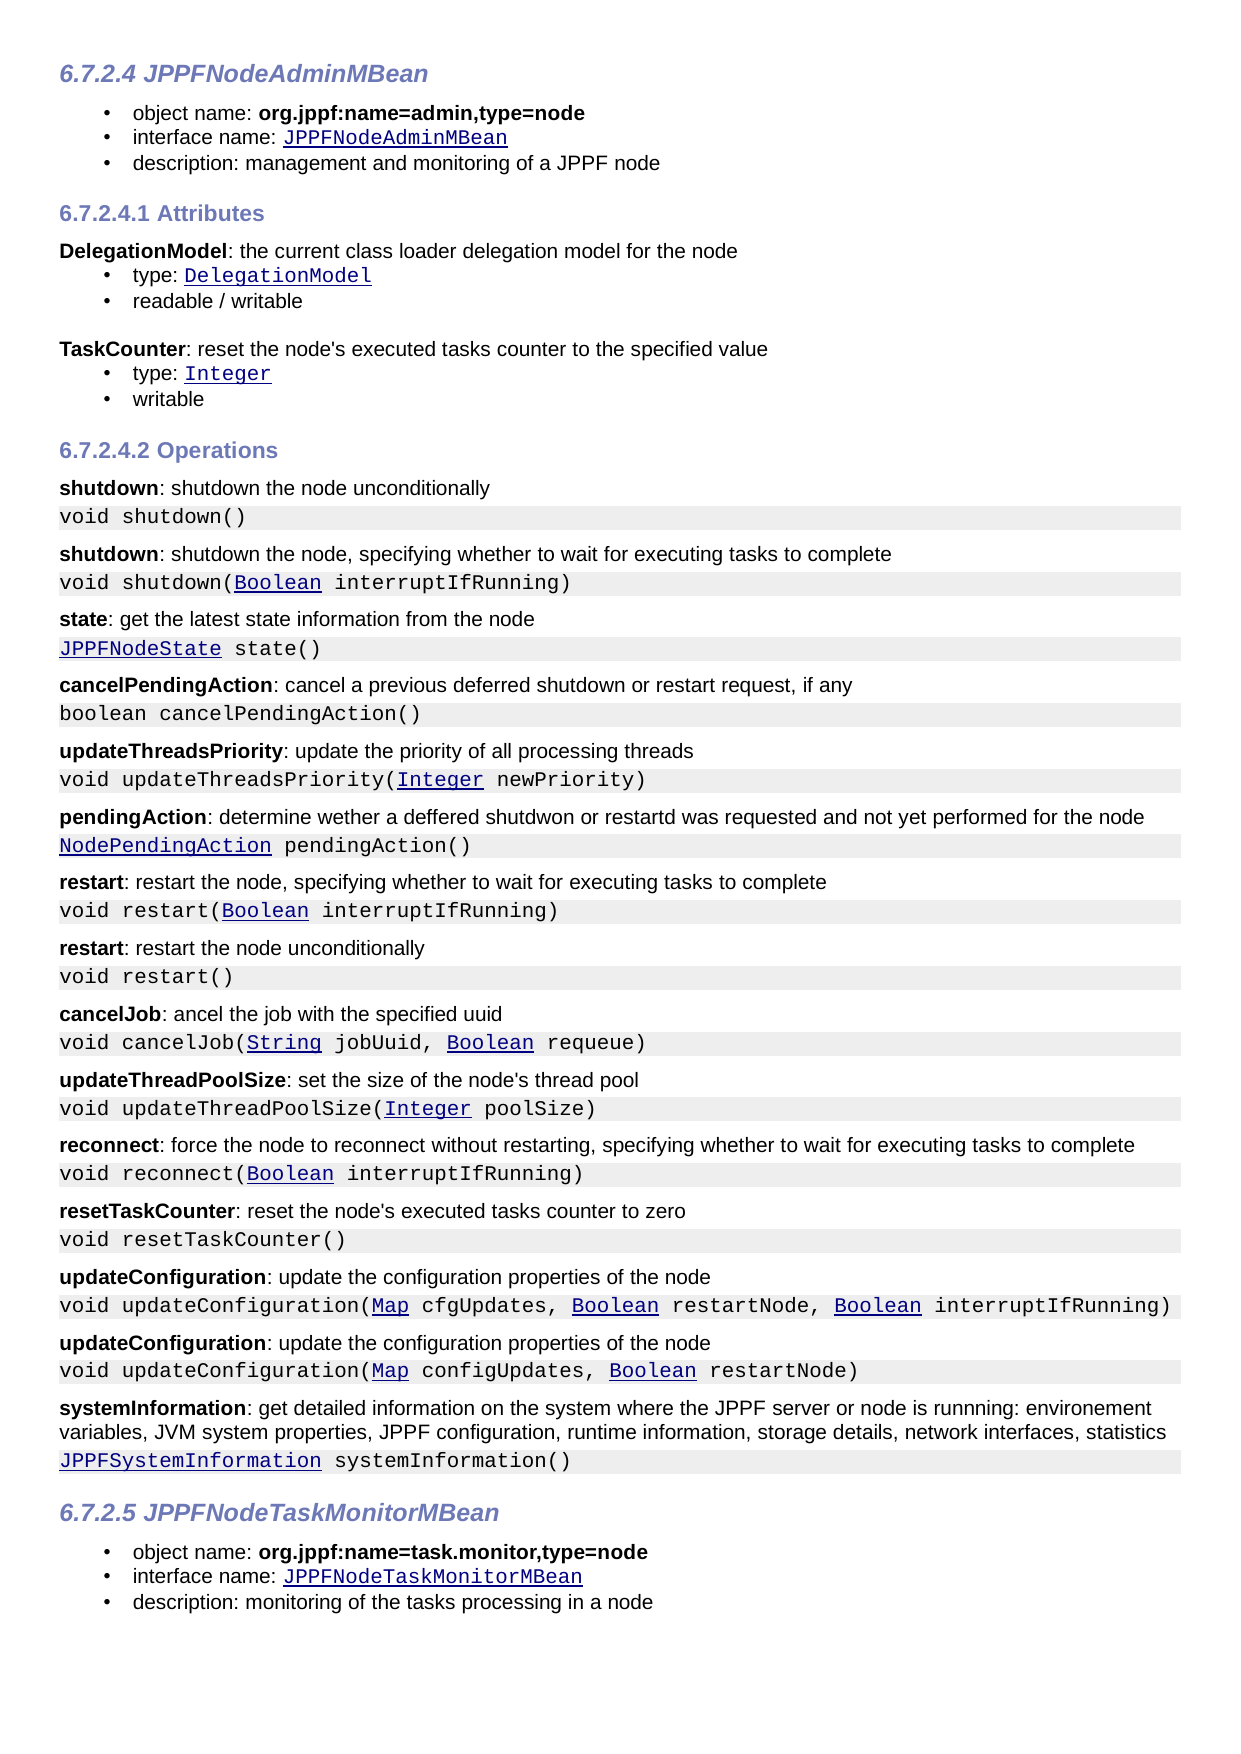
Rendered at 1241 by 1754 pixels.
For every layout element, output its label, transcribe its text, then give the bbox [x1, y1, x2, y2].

text void updateThreadsPriority(Integer newPriority) [59, 769, 1181, 793]
text void shutdown() [59, 506, 1181, 530]
text JPPFNodeState state() [59, 637, 1181, 661]
list type: Integer [103, 361, 1181, 387]
text NodePendingAction pendingAction() [59, 834, 1181, 858]
text pendingAction: determine wether a deffered shutdwon or restartd was requested and not yet performed for the node [59, 804, 1181, 829]
text systemInformation: get detailed information on the system where the JPPF server or node is runnning: environement variables, JVM system properties, JPPF configuration, runtime information, storage details, network interfaces, statistics [59, 1396, 1181, 1444]
text updateThreadsPriority: update the priority of all processing threads [59, 739, 1181, 763]
text void shutdown(Boolean interruptIfRunning) [59, 572, 1181, 596]
text restart: restart the node unconditionally [59, 936, 1181, 960]
text resetTaskCounter: reset the node's executed tasks counter to zero [59, 1199, 1181, 1223]
text void updateConfiguration(Map configUpdates, Boolean restartNode) [59, 1360, 1181, 1384]
list description: management and monitoring of a JPPF node [103, 151, 1181, 174]
text void restart() [59, 966, 1181, 990]
text void resetTaskCounter() [59, 1229, 1181, 1253]
subtitle Attributes [59, 199, 1181, 227]
text TaskCounter: reset the node's executed tasks counter to the specified value [59, 337, 1181, 361]
text void restart(Boolean interruptIfRunning) [59, 900, 1181, 924]
text restart: restart the node, specifying whether to wait for executing tasks to complete [59, 870, 1181, 894]
text cancelPendingAction: cancel a previous deferred shutdown or restart request, if any [59, 673, 1181, 697]
list type: DelegationModel [103, 263, 1181, 289]
list readable / writable [103, 289, 1181, 313]
text boolean cancelPendingAction() [59, 703, 1181, 727]
text DelegationModel: the current class loader delegation model for the node [59, 239, 1181, 263]
text shutdown: shutdown the node unconditionally [59, 476, 1181, 500]
text void cancelJob(String jobUuid, Boolean requeue) [59, 1032, 1181, 1056]
list object name: org.jppf:name=task.monitor,type=node [103, 1540, 1181, 1564]
subtitle JPPFNodeAdminMBean [59, 59, 1181, 88]
text updateThreadPoolSize: set the size of the node's thread pool [59, 1067, 1181, 1092]
text void updateThreadPoolSize(Integer poolSize) [59, 1097, 1181, 1121]
text cancelJob: ancel the job with the specified uuid [59, 1002, 1181, 1026]
list interface name: JPPFNodeAdminMBean [103, 124, 1181, 151]
text void reconnect(Boolean interruptIfRunning) [59, 1163, 1181, 1187]
text shutdown: shutdown the node, specifying whether to wait for executing tasks to complete [59, 542, 1181, 566]
text state: get the latest state information from the node [59, 607, 1181, 631]
text JPPFSystemInformation systemInformation() [59, 1450, 1181, 1474]
text updateConfiguration: update the configuration properties of the node [59, 1265, 1181, 1289]
subtitle Operations [59, 436, 1181, 463]
text reconnect: force the node to reconnect without restarting, specifying whether to wait for executing tasks to complete [59, 1133, 1181, 1157]
list object name: org.jppf:name=admin,type=node [103, 101, 1181, 124]
text void updateConfiguration(Map cfgUpdates, Boolean restartNode, Boolean interruptIfRunning) [59, 1295, 1181, 1319]
list writable [103, 387, 1181, 411]
list interface name: JPPFNodeTaskMonitorMBean [103, 1564, 1181, 1590]
text updateConfiguration: update the configuration properties of the node [59, 1330, 1181, 1354]
list description: monitoring of the tasks processing in a node [103, 1590, 1181, 1614]
subtitle JPPFNodeTaskMonitorMBean [59, 1498, 1181, 1527]
